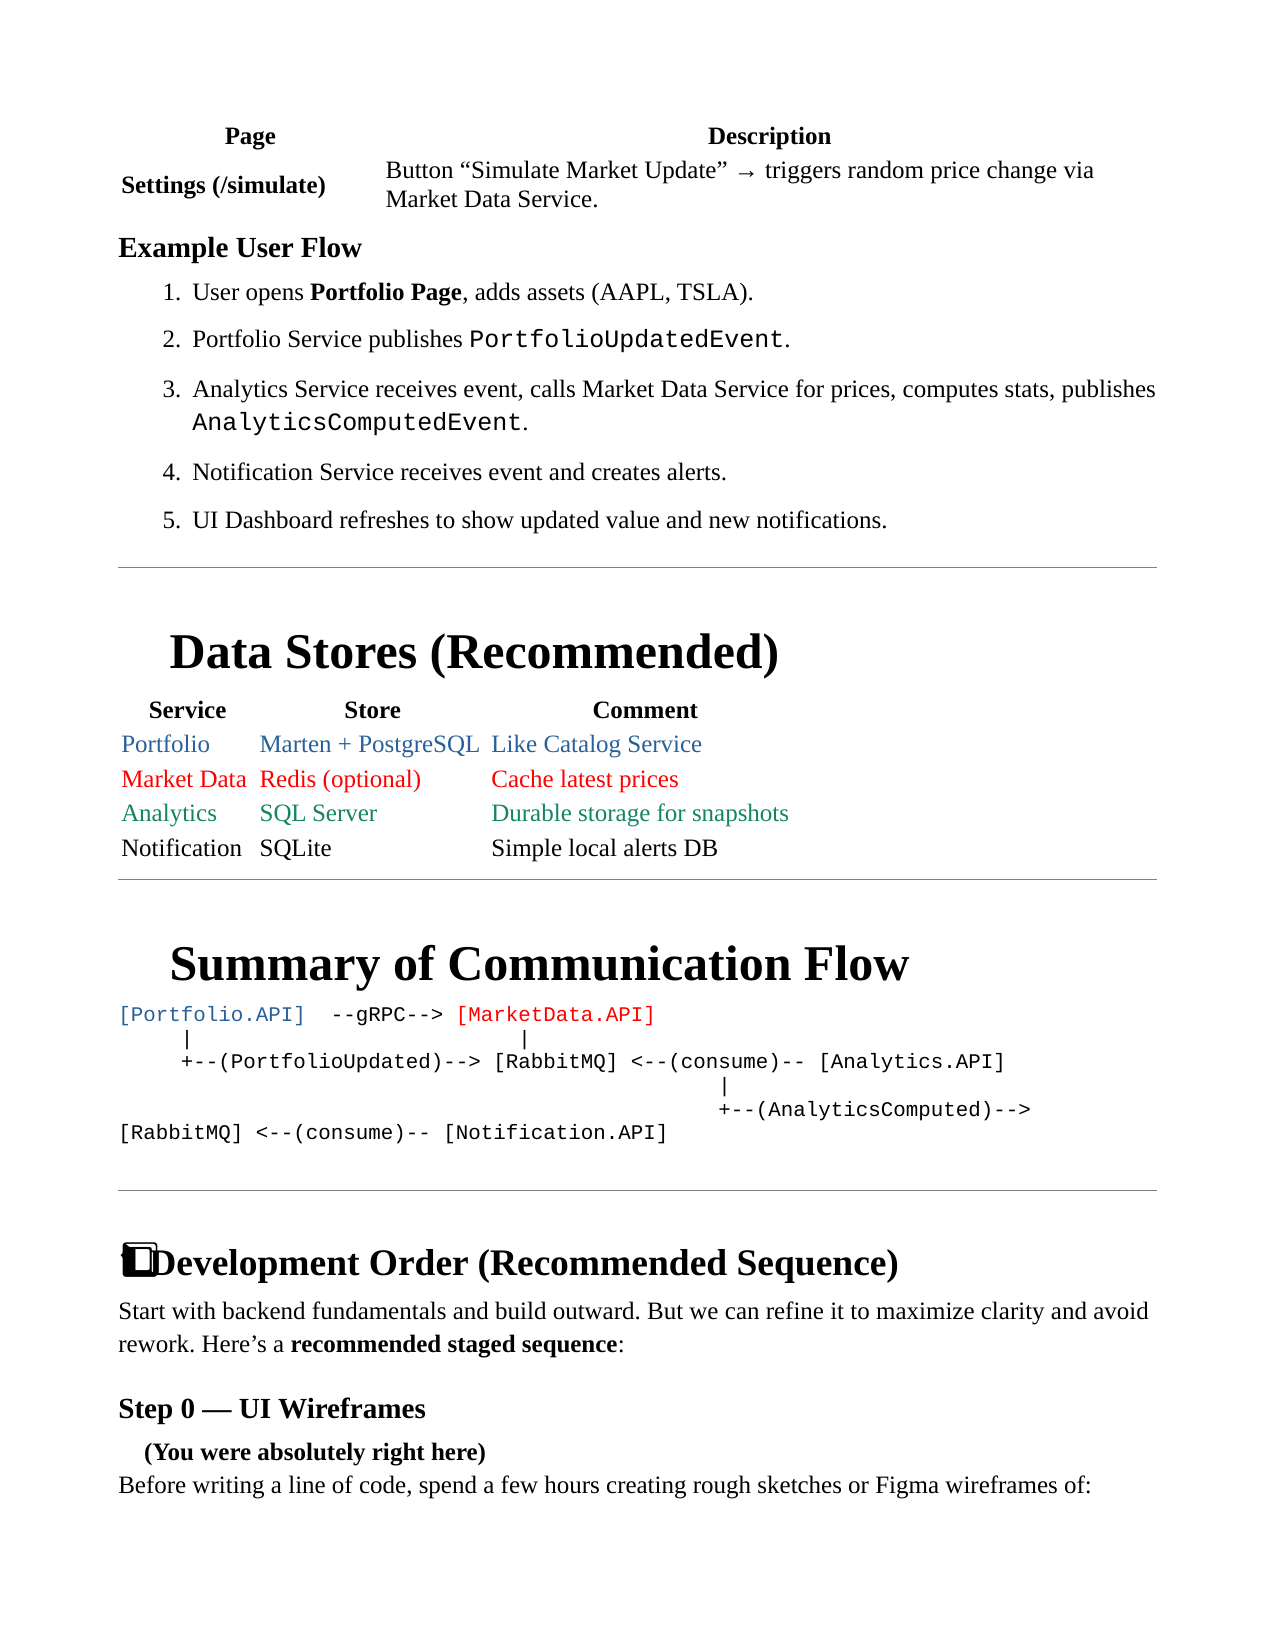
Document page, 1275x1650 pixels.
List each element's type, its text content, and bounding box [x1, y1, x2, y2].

subtitle 🧰 Data Stores (Recommended) [118, 622, 1157, 679]
table_cell Like Catalog Service [488, 726, 802, 761]
text | | [118, 1028, 1157, 1051]
table_cell Portfolio [118, 726, 256, 761]
table_cell Cache latest prices [488, 761, 802, 796]
table_cell Market Data [118, 761, 256, 796]
list User opens Portfolio Page, adds assets (AAPL, TSLA). [162, 277, 1157, 305]
text Start with backend fundamentals and build outward. But we can refine it to maximize clarity and avoid rework. Here’s a recommended staged sequence: [118, 1296, 1157, 1358]
list Notification Service receives event and creates alerts. [162, 457, 1157, 486]
text | [118, 1075, 1157, 1098]
text +--(AnalyticsComputed)--> [RabbitMQ] <--(consume)-- [Notification.API] [118, 1098, 1157, 1146]
text ✅ (You were absolutely right here) Before writing a line of code, spend a few hours creating rough sketches or Figma wireframes of: [118, 1437, 1157, 1499]
subtitle 🚀 Summary of Communication Flow [118, 934, 1157, 991]
table_cell Settings (/simulate) [118, 153, 382, 216]
table_cell Redis (optional) [256, 761, 488, 796]
subtitle Example User Flow [118, 231, 1157, 264]
list Analytics Service receives event, calls Market Data Service for prices, computes stats, publishes AnalyticsComputedEvent. [162, 374, 1157, 438]
table_cell Button “Simulate Market Update” → triggers random price change via Market Data Service. [383, 153, 1157, 216]
list Portfolio Service publishes PortfolioUpdatedEvent. [162, 324, 1157, 355]
table_header Page [118, 118, 382, 153]
table_cell SQL Server [256, 796, 488, 830]
table_header Store [256, 692, 488, 726]
table_cell Analytics [118, 796, 256, 830]
list UI Dashboard refreshes to show updated value and new notifications. [162, 505, 1157, 534]
table_cell Marten + PostgreSQL [256, 726, 488, 761]
table_cell Notification [118, 830, 256, 865]
table_cell Durable storage for snapshots [488, 796, 802, 830]
table_cell SQLite [256, 830, 488, 865]
text [Portfolio.API] --gRPC--> [MarketData.API] [118, 1004, 1157, 1028]
table_header Comment [488, 692, 802, 726]
text +--(PortfolioUpdated)--> [RabbitMQ] <--(consume)-- [Analytics.API] [118, 1051, 1157, 1075]
table_header Description [383, 118, 1157, 153]
subtitle Step 0 — UI Wireframes [118, 1391, 1157, 1425]
table_cell Simple local alerts DB [488, 830, 802, 865]
subtitle 1️⃣ Development Order (Recommended Sequence) [118, 1240, 1157, 1283]
table_header Service [118, 692, 256, 726]
